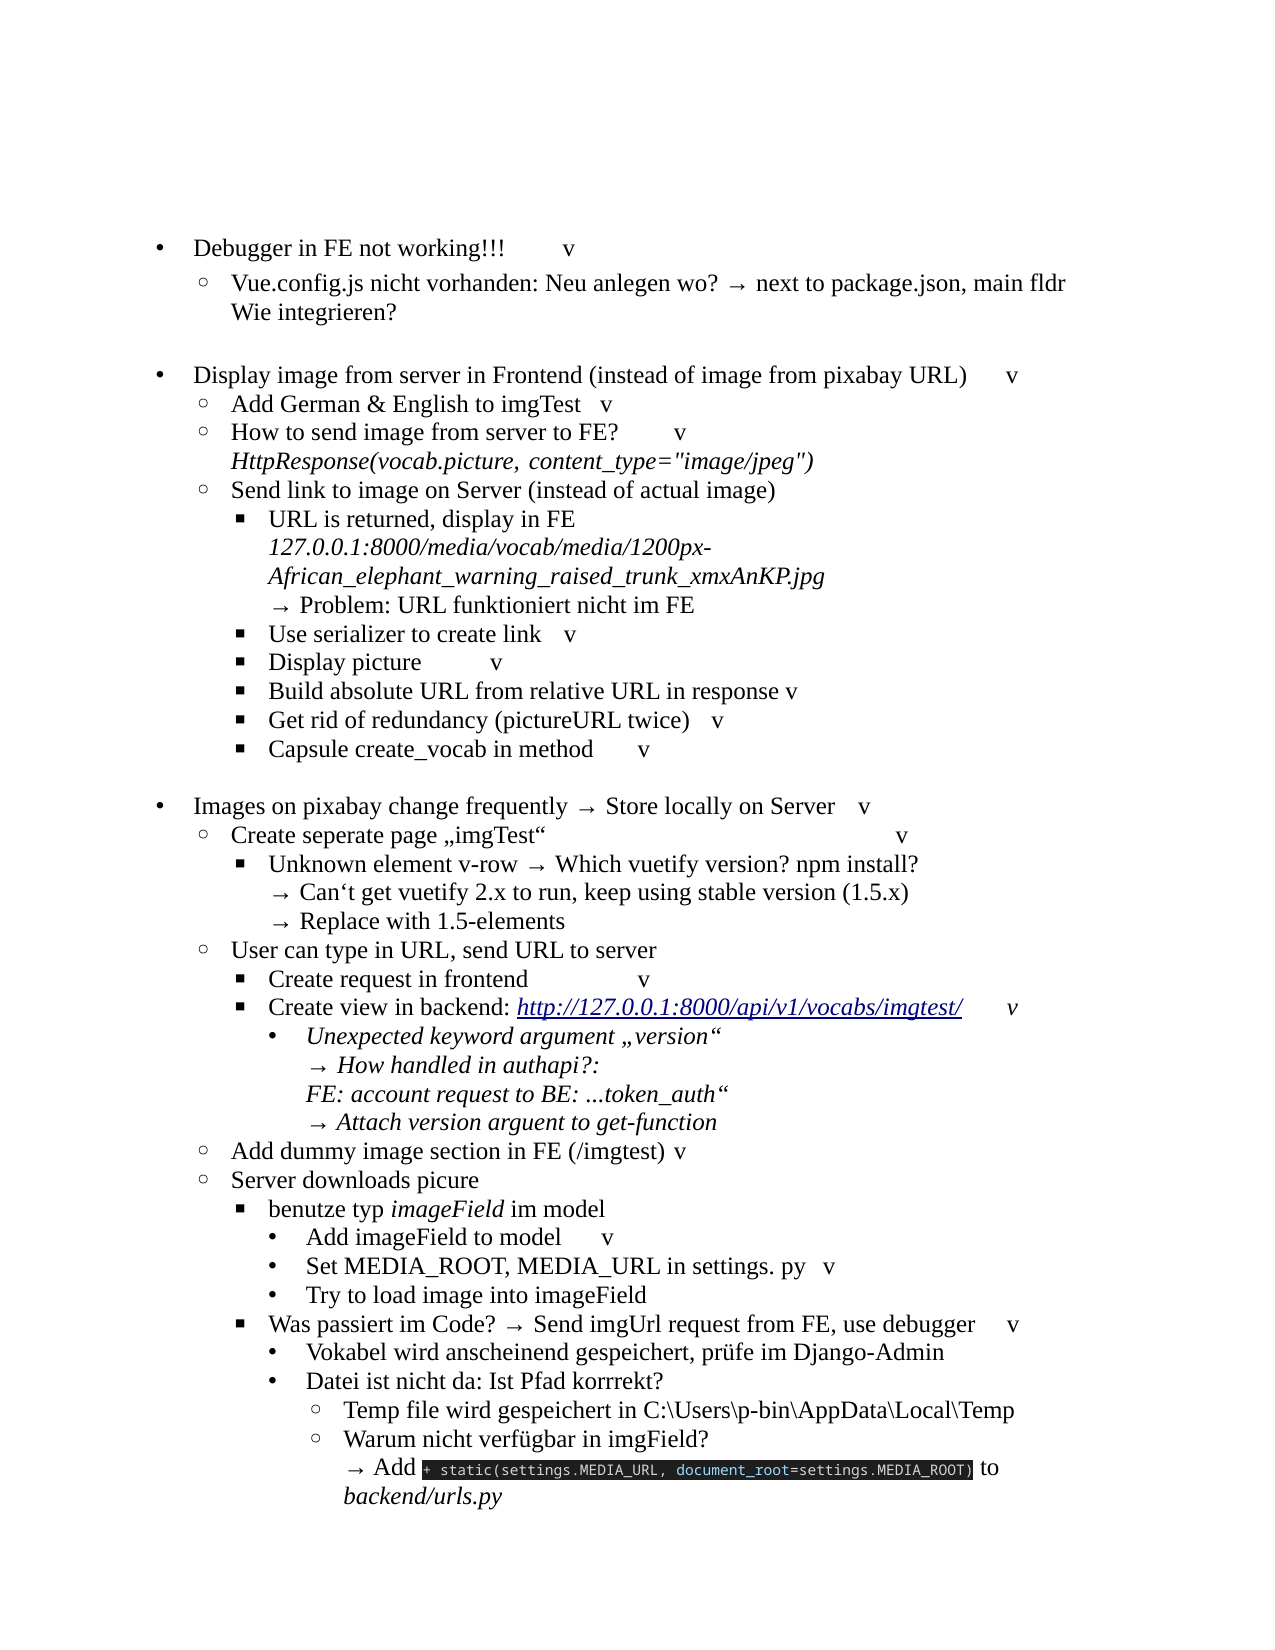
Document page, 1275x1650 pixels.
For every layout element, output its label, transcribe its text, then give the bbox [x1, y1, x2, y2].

list Unknown element v-row → Which vuetify version? npm install? → Can‘t get vuetify 2.x to run, keep using stable version (1.5.x) → Replace with 1.5-elements [231, 849, 1157, 935]
list Display image from server in Frontend (instead of image from pixabay URL) v [156, 360, 1157, 389]
list Create seperate page „imgTest“ v [193, 820, 1157, 849]
list Warum nicht verfügbar in imgField? → Add + static(settings.MEDIA_URL, document_root=settings.MEDIA_ROOT) to backend/urls.py [306, 1424, 1157, 1510]
list Add German & English to imgTest v [193, 389, 1157, 417]
list Unexpected keyword argument „version“ → How handled in authapi?: FE: account request to BE: ...token_auth“ → Attach version arguent to get-function [268, 1021, 1157, 1136]
list Set MEDIA_ROOT, MEDIA_URL in settings. py v [268, 1251, 1157, 1280]
list benutze typ imageField im model [231, 1194, 1157, 1222]
list Create view in backend: http://127.0.0.1:8000/api/v1/vocabs/imgtest/ v [231, 992, 1157, 1021]
list How to send image from server to FE? v HttpResponse(vocab.picture, content_type="image/jpeg") [193, 417, 1157, 475]
list Build absolute URL from relative URL in response v [231, 676, 1157, 705]
list Vokabel wird anscheinend gespeichert, prüfe im Django-Admin [268, 1337, 1157, 1366]
list Display picture v [231, 647, 1157, 676]
list Datei ist nicht da: Ist Pfad korrrekt? [268, 1366, 1157, 1395]
list User can type in URL, send URL to server [193, 935, 1157, 964]
list Temp file wird gespeichert in C:\Users\p-bin\AppData\Local\Temp [306, 1395, 1157, 1424]
list Debugger in FE not working!!! v [156, 233, 1157, 262]
list Use serializer to create link v [231, 619, 1157, 647]
list Was passiert im Code? → Send imgUrl request from FE, use debugger v [231, 1309, 1157, 1337]
list Add imageField to model v [268, 1222, 1157, 1251]
list Send link to image on Server (instead of actual image) [193, 475, 1157, 504]
list Create request in frontend v [231, 964, 1157, 992]
list Get rid of redundancy (pictureURL twice) v [231, 705, 1157, 734]
list Capsule create_vocab in method v [231, 734, 1157, 762]
list Vue.config.js nicht vorhanden: Neu anlegen wo? → next to package.json, main fldr Wie integrieren? [193, 268, 1157, 325]
list Images on pixabay change frequently → Store locally on Server v [156, 791, 1157, 820]
list URL is returned, display in FE 127.0.0.1:8000/media/vocab/media/1200px-African_elephant_warning_raised_trunk_xmxAnKP.jpg → Problem: URL funktioniert nicht im FE [231, 504, 1157, 619]
list Add dummy image section in FE (/imgtest) v [193, 1136, 1157, 1165]
list Try to load image into imageField [268, 1280, 1157, 1309]
list Server downloads picure [193, 1165, 1157, 1194]
